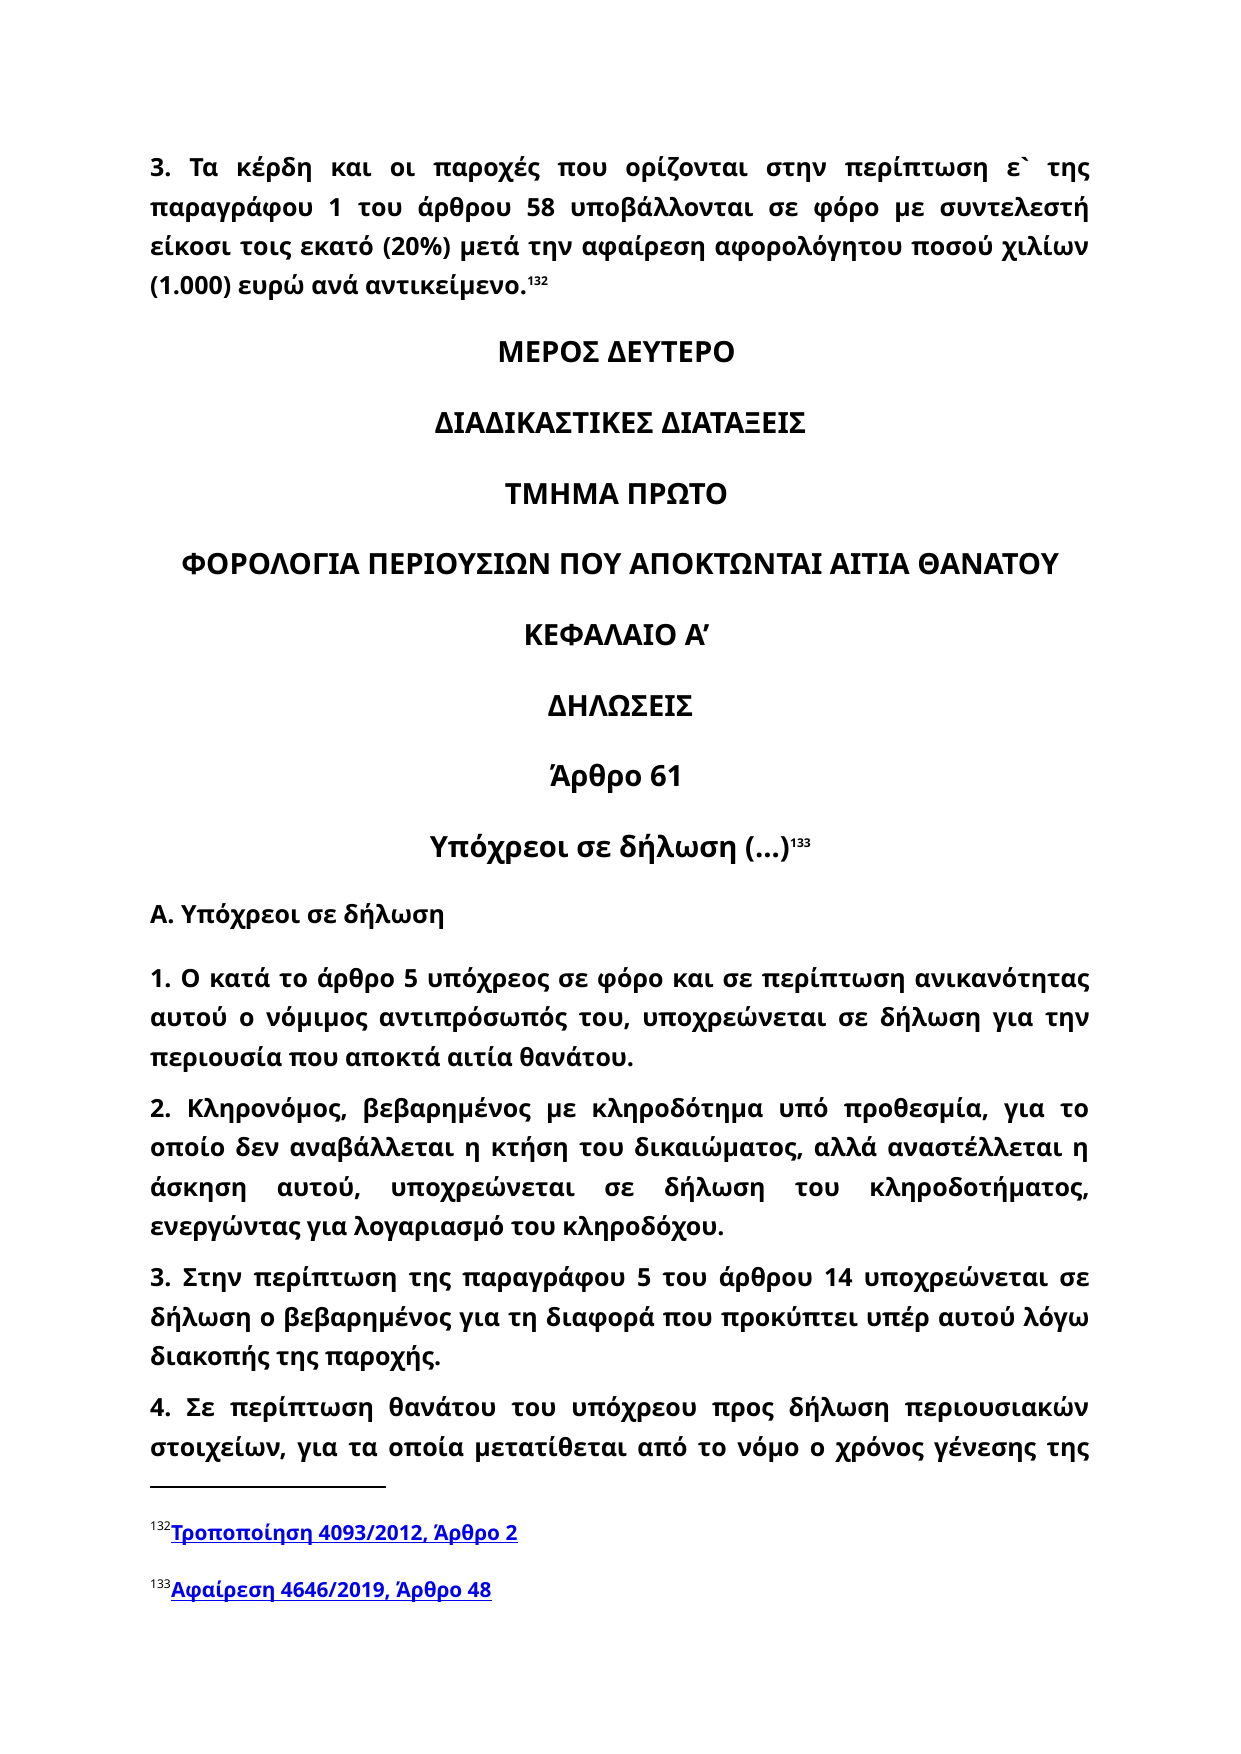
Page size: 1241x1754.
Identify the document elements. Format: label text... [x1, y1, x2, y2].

subtitle ΜΕΡΟΣ ΔΕΥΤΕΡΟ [150, 332, 1090, 371]
text 3. Τα κέρδη και οι παροχές που ορίζονται στην περίπτωση ε` της παραγράφου 1 του άρθρου 58 υποβάλλονται σε φόρο με συντελεστή είκοσι τοις εκατό (20%) μετά την αφαίρεση αφορολόγητου ποσού χιλίων (1.000) ευρώ ανά αντικείμενο. [150, 150, 1090, 302]
text 1. Ο κατά το άρθρο 5 υπόχρεος σε φόρο και σε περίπτωση ανικανότητας αυτού ο νόμιμος αντιπρόσωπός του, υποχρεώνεται σε δήλωση για την περιουσία που αποκτά αιτία θανάτου. [150, 961, 1090, 1073]
text Τροποποίηση 4093/2012, Άρθρο 2 [150, 1518, 1090, 1546]
subtitle ΔΙΑΔΙΚΑΣΤΙΚΕΣ ΔΙΑΤΑΞΕΙΣ [150, 402, 1090, 442]
subtitle Άρθρο 61 [150, 755, 1090, 795]
text Α. Υπόχρεοι σε δήλωση [150, 897, 1090, 931]
text Αφαίρεση 4646/2019, Άρθρο 48 [150, 1576, 1090, 1604]
text 2. Κληρονόμος, βεβαρημένος με κληροδότημα υπό προθεσμία, για το οποίο δεν αναβάλλεται η κτήση του δικαιώματος, αλλά αναστέλλεται η άσκηση αυτού, υποχρεώνεται σε δήλωση του κληροδοτήματος, ενεργώντας για λογαριασμό του κληροδόχου. [150, 1091, 1090, 1242]
subtitle ΦΟΡΟΛΟΓΙΑ ΠΕΡΙΟΥΣΙΩΝ ΠΟΥ ΑΠΟΚΤΩΝΤΑΙ ΑΙΤΙΑ ΘΑΝΑΤΟΥ [150, 543, 1090, 583]
subtitle ΔΗΛΩΣΕΙΣ [150, 685, 1090, 724]
subtitle ΚΕΦΑΛΑΙΟ Α’ [150, 614, 1090, 654]
subtitle ΤΜΗΜΑ ΠΡΩΤΟ [150, 473, 1090, 513]
text 4. Σε περίπτωση θανάτου του υπόχρεου προς δήλωση περιουσιακών στοιχείων, για τα οποία μετατίθεται από το νόμο ο χρόνος γένεσης της [150, 1390, 1090, 1463]
text 3. Στην περίπτωση της παραγράφου 5 του άρθρου 14 υποχρεώνεται σε δήλωση ο βεβαρημένος για τη διαφορά που προκύπτει υπέρ αυτού λόγω διακοπής της παροχής. [150, 1260, 1090, 1372]
subtitle Υπόχρεοι σε δήλωση (...) [150, 826, 1090, 866]
